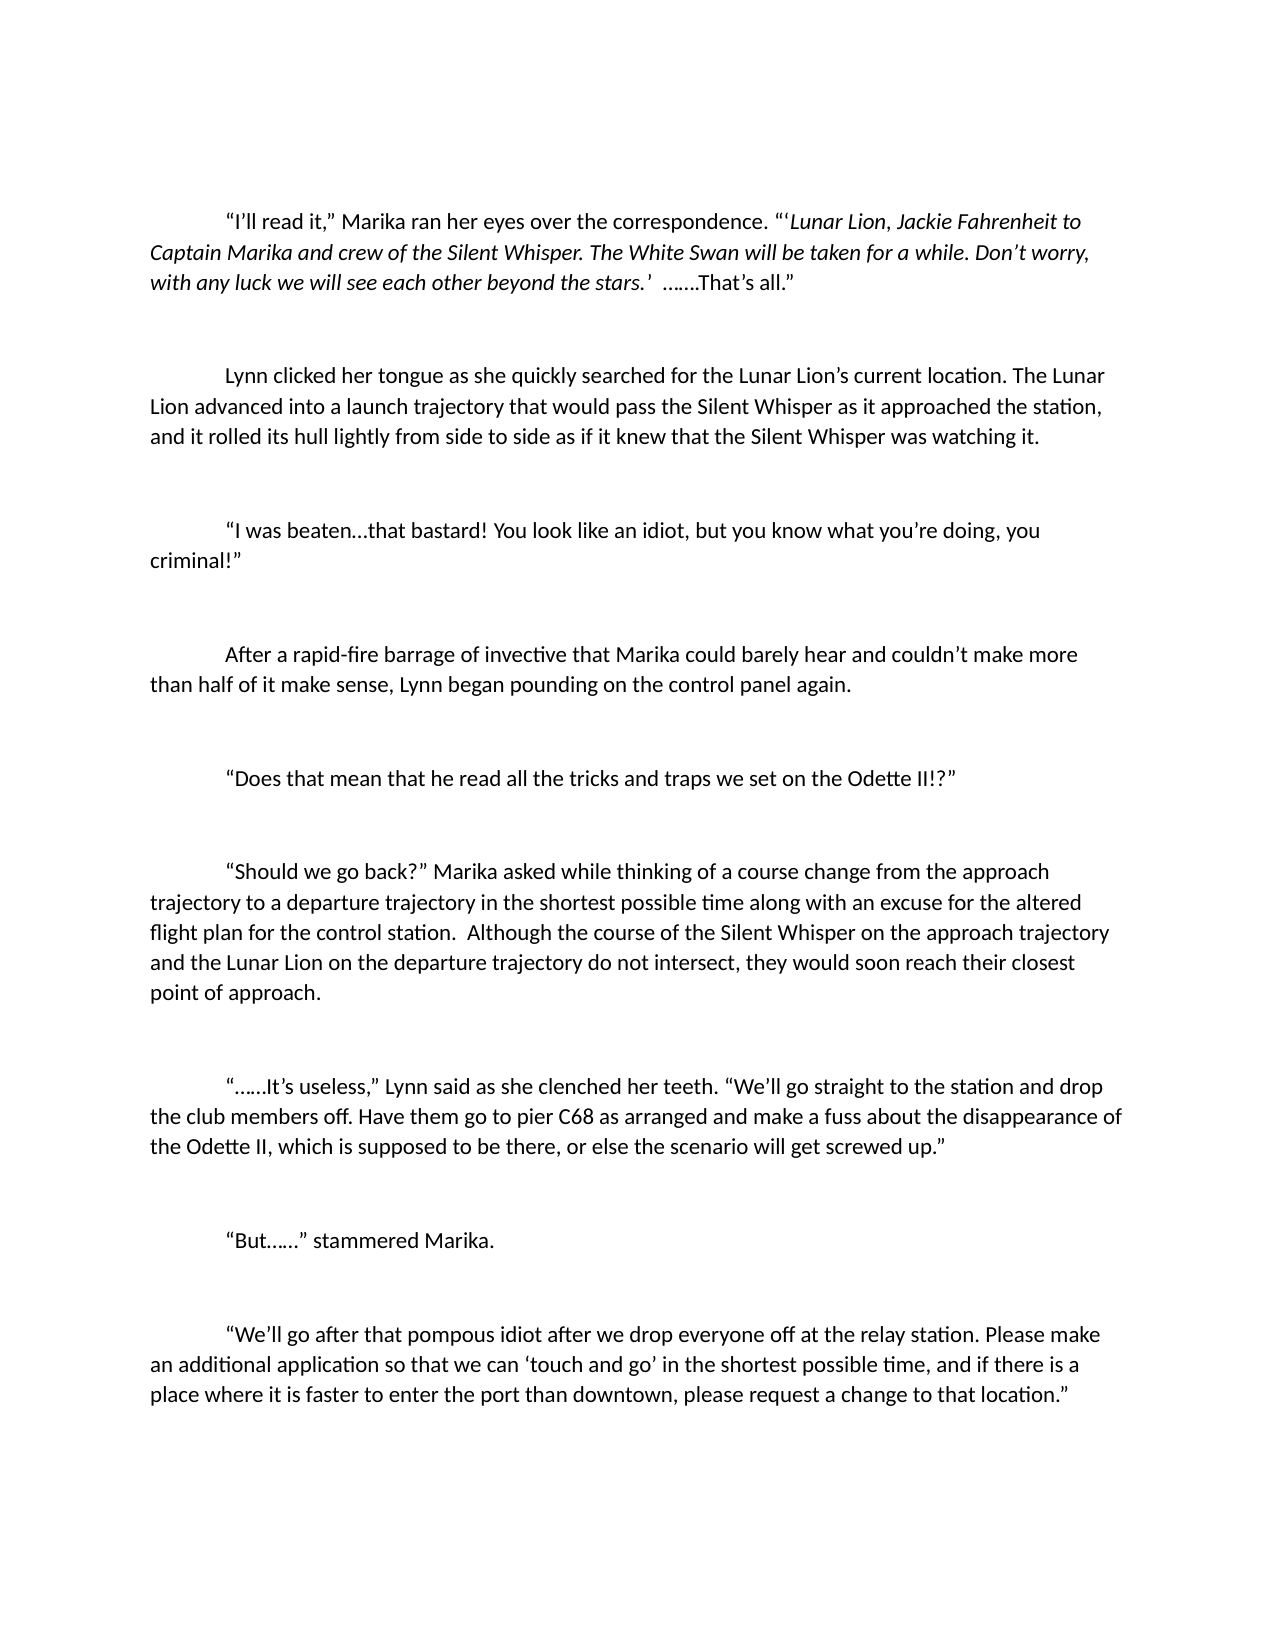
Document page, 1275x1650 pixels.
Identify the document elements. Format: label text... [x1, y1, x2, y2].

text Lynn clicked her tongue as she quickly searched for the Lunar Lion’s current location. The Lunar Lion advanced into a launch trajectory that would pass the Silent Whisper as it approached the station, and it rolled its hull lightly from side to side as if it knew that the Silent Whisper was watching it. [150, 362, 1125, 450]
text “But……” stammered Marika. [150, 1226, 1125, 1254]
text “I was beaten…that bastard! You look like an idiot, but you know what you’re doing, you criminal!” [150, 516, 1125, 574]
text “I’ll read it,” Marika ran her eyes over the correspondence. “‘Lunar Lion, Jackie Fahrenheit to Captain Marika and crew of the Silent Whisper. The White Swan will be taken for a while. Don’t worry, with any luck we will see each other beyond the stars.’ …….That’s all.” [150, 207, 1125, 296]
text After a rapid-fire barrage of invective that Marika could barely hear and couldn’t make more than half of it make sense, Lynn began pounding on the control panel again. [150, 640, 1125, 698]
text “We’ll go after that pompous idiot after we drop everyone off at the relay station. Please make an additional application so that we can ‘touch and go’ in the shortest possible time, and if there is a place where it is faster to enter the port than downtown, please request a change to that location.” [150, 1320, 1125, 1408]
text “Does that mean that he read all the tricks and traps we set on the Odette II!?” [150, 764, 1125, 792]
text “Should we go back?” Marika asked while thinking of a course change from the approach trajectory to a departure trajectory in the shortest possible time along with an excuse for the altered flight plan for the control station. Although the course of the Silent Whisper on the approach trajectory and the Lunar Lion on the departure trajectory do not intersect, they would soon reach their closest point of approach. [150, 857, 1125, 1006]
text “……It’s useless,” Lynn said as she clenched her teeth. “We’ll go straight to the station and drop the club members off. Have them go to pier C68 as arranged and make a fuss about the disappearance of the Odette II, which is supposed to be there, or else the scenario will get screwed up.” [150, 1072, 1125, 1161]
